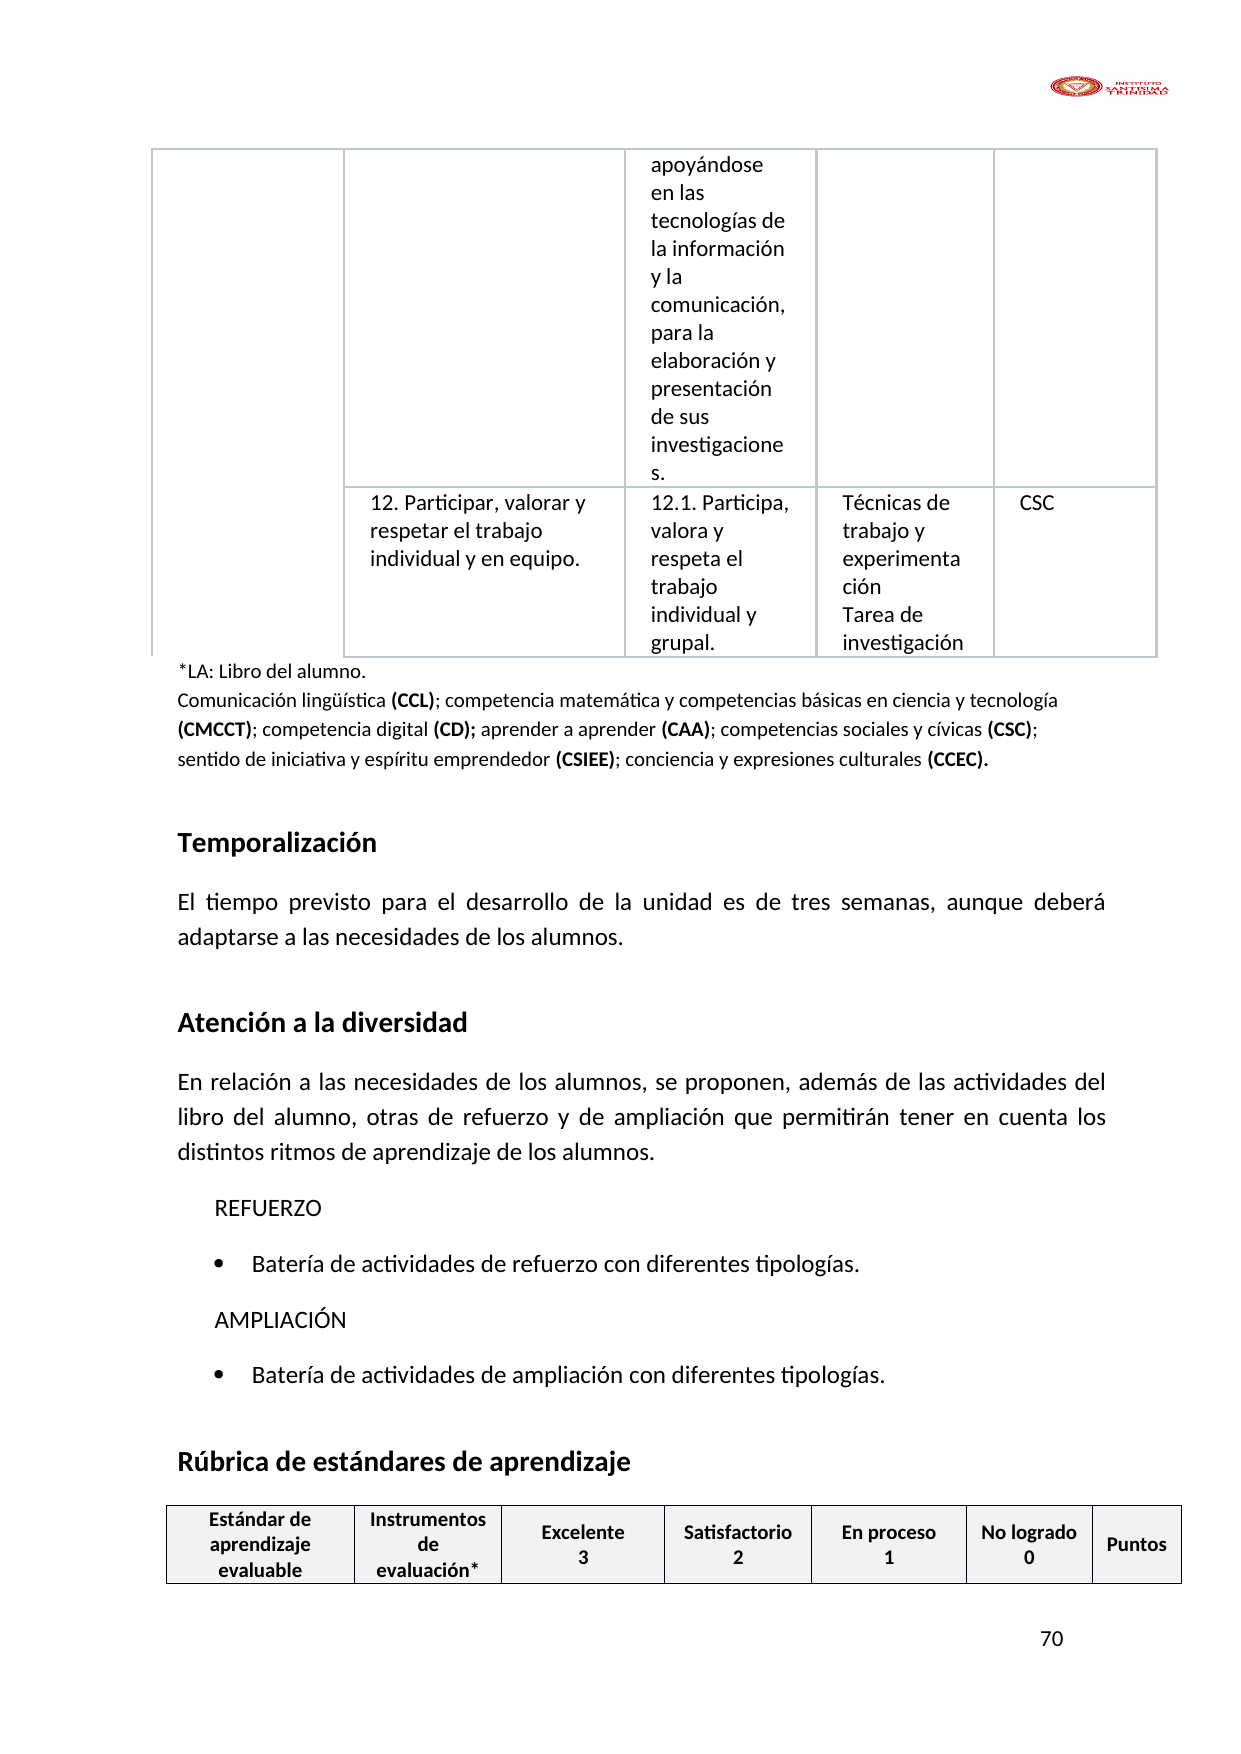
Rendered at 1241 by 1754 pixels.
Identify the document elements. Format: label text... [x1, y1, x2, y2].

text REFUERZO [214, 1192, 1004, 1223]
table_header Excelente 3 [502, 1506, 664, 1582]
table_cell CSC [995, 488, 1155, 656]
picture [1034, 73, 1185, 102]
table_header Satisfactorio 2 [665, 1506, 811, 1582]
text En relación a las necesidades de los alumnos, se proponen, además de las actividades del libro del alumno, otras de refuerzo y de ampliación que permitirán tener en cuenta los distintos ritmos de aprendizaje de los alumnos. [177, 1066, 1107, 1167]
table_cell apoyándose en las tecnologías de la información y la comunicación, para la elaboración y presentación de sus investigaciones. [626, 150, 815, 486]
text Atención a la diversidad [177, 1004, 1063, 1040]
table_header Estándar de aprendizaje evaluable [167, 1506, 354, 1582]
table_cell [345, 150, 624, 486]
table_cell 12.1. Participa, valora y respeta el trabajo individual y grupal. [626, 488, 815, 656]
text Comunicación lingüística (CCL); competencia matemática y competencias básicas en ciencia y tecnología (CMCCT); competencia digital (CD); aprender a aprender (CAA); competencias sociales y cívicas (CSC); sentido de iniciativa y espíritu emprendedor (CSIEE); conciencia y expresiones culturales (CCEC). [177, 687, 1063, 771]
table_header Puntos [1093, 1506, 1181, 1582]
table_cell [995, 150, 1155, 486]
table_cell Técnicas de trabajo y experimentación Tarea de investigación [818, 488, 993, 656]
text AMPLIACIÓN [214, 1304, 1004, 1334]
text Rúbrica de estándares de aprendizaje [177, 1443, 1063, 1479]
table_header Instrumentos de evaluación* [355, 1506, 501, 1582]
table_cell [153, 150, 343, 656]
table_cell [818, 150, 993, 486]
list Batería de actividades de refuerzo con diferentes tipologías. [214, 1248, 1004, 1278]
text El tiempo previsto para el desarrollo de la unidad es de tres semanas, aunque deberá adaptarse a las necesidades de los alumnos. [177, 886, 1107, 951]
list Batería de actividades de ampliación con diferentes tipologías. [214, 1359, 1004, 1390]
table_header En proceso 1 [812, 1506, 966, 1582]
text Temporalización [177, 824, 1063, 859]
table_header No logrado 0 [967, 1506, 1092, 1582]
table_cell 12. Participar, valorar y respetar el trabajo individual y en equipo. [345, 488, 624, 656]
text *LA: Libro del alumno. [177, 658, 1063, 684]
